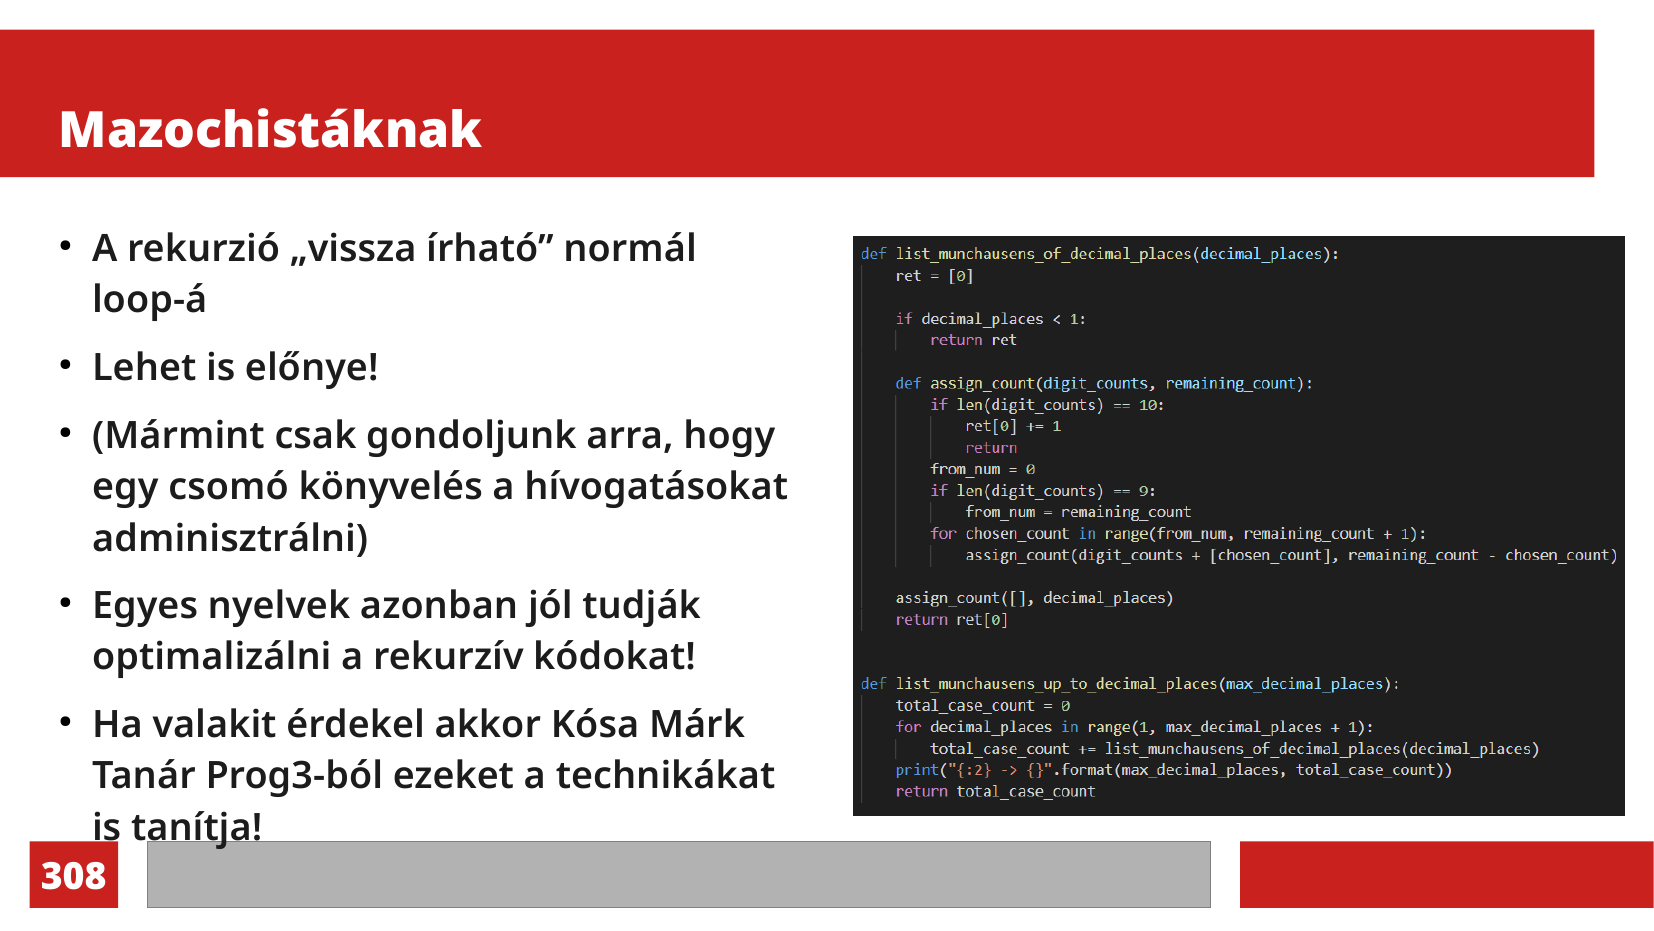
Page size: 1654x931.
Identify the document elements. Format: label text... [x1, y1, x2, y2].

list A rekurzió „vissza írható” normál loop-á Lehet is előnye! (Mármint csak gondoljunk arra, hogy egy csomó könyvelés a hívogatásokat adminisztrálni) Egyes nyelvek azonban jól tudják optimalizálni a rekurzív kódokat! Ha valakit érdekel akkor Kósa Márk Tanár Prog3-ból ezeket a technikákat is tanítja! [59, 221, 798, 857]
title Mazochistáknak [59, 44, 1595, 163]
picture [853, 236, 1625, 816]
